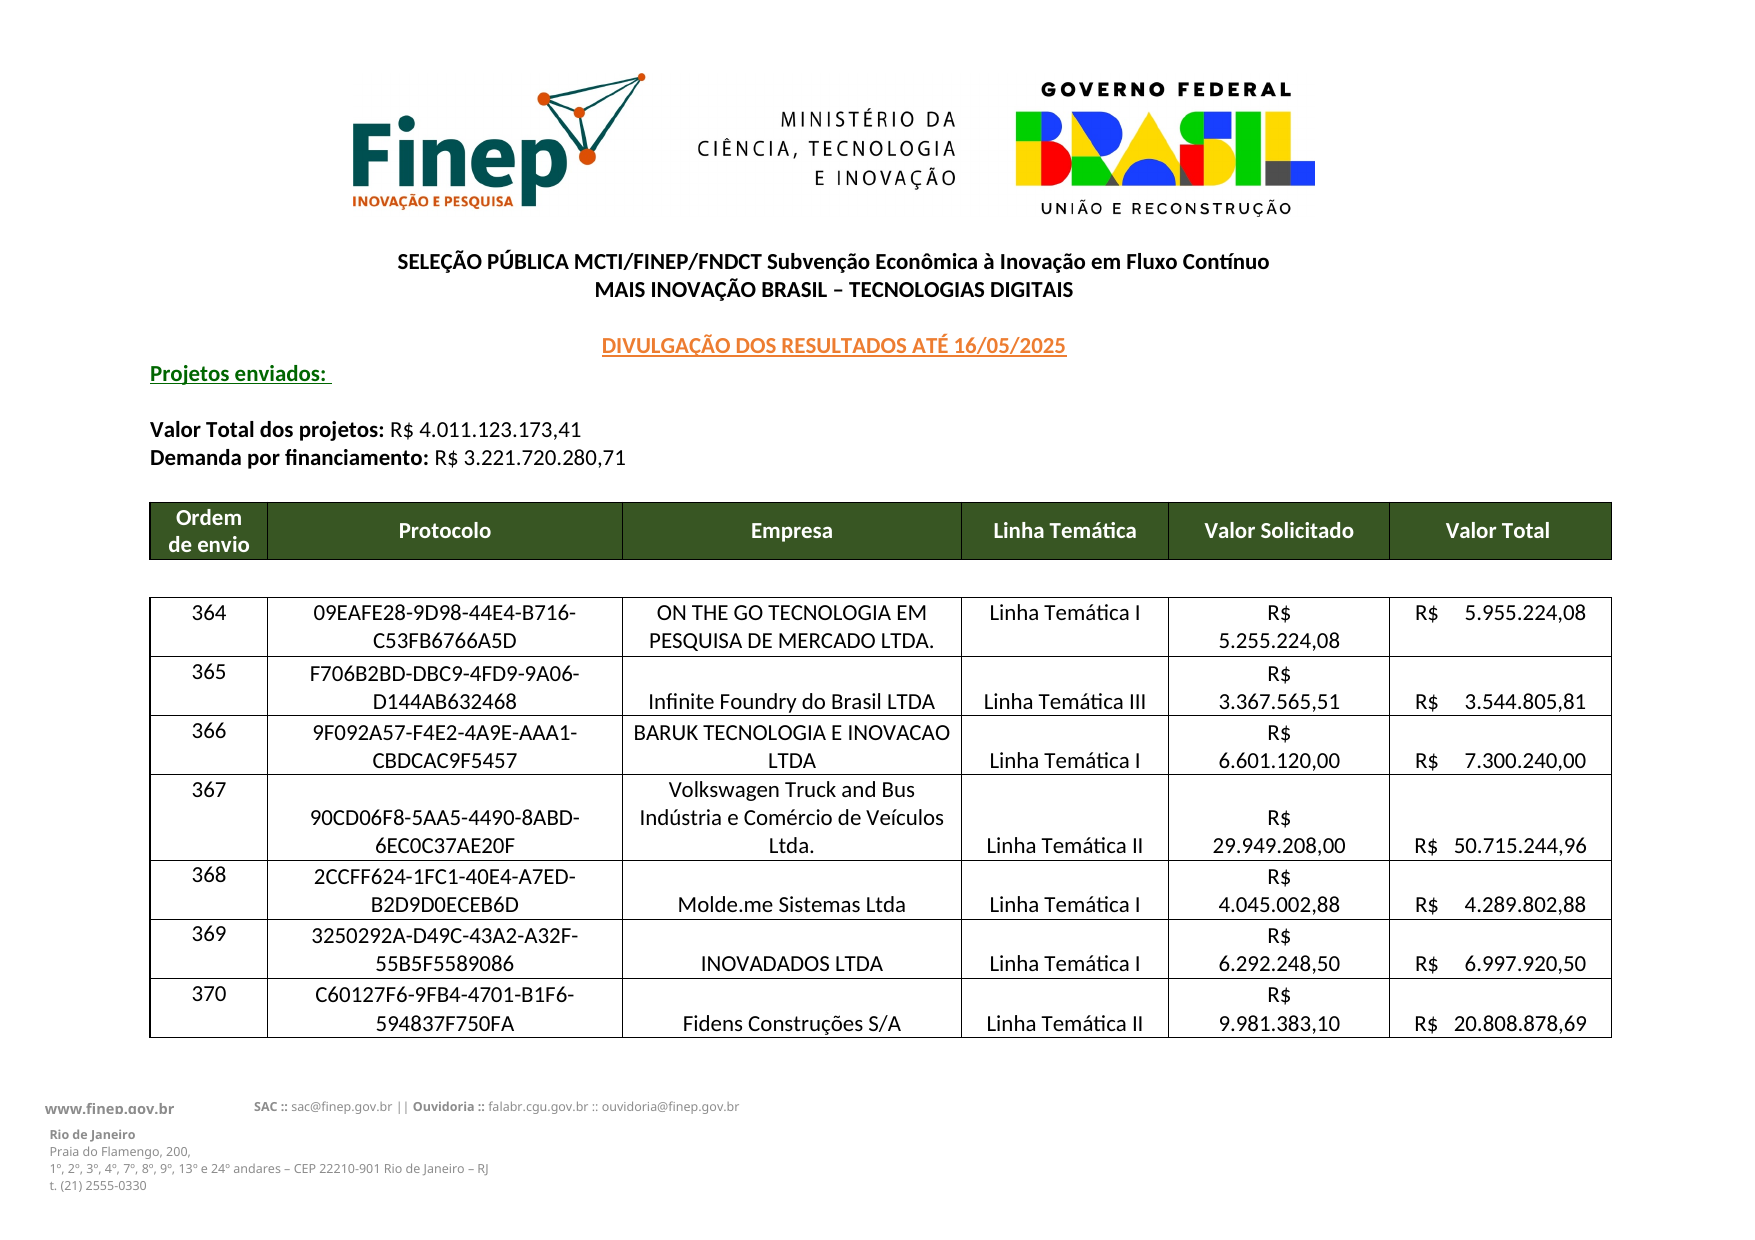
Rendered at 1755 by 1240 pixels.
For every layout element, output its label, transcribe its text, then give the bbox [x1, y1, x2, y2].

table_cell BARUK TECNOLOGIA E INOVACAO LTDA [623, 716, 961, 774]
table_cell 2CCFF624-1FC1-40E4-A7ED-B2D9D0ECEB6D [268, 861, 622, 918]
table_cell Fidens Construções S/A [623, 979, 961, 1037]
table_cell C60127F6-9FB4-4701-B1F6-594837F750FA [268, 979, 622, 1037]
table_cell R$ 9.981.383,10 [1169, 979, 1389, 1037]
table_cell R$ 7.300.240,00 [1390, 716, 1611, 774]
table_cell R$ 29.949.208,00 [1169, 775, 1389, 859]
table_cell F706B2BD-DBC9-4FD9-9A06-D144AB632468 [268, 657, 622, 715]
table_cell ON THE GO TECNOLOGIA EM PESQUISA DE MERCADO LTDA. [623, 598, 961, 656]
table_cell R$ 6.601.120,00 [1169, 716, 1389, 774]
table_cell R$ 3.544.805,81 [1390, 657, 1611, 715]
table_cell R$ 6.292.248,50 [1169, 920, 1389, 978]
table_cell 366 [151, 716, 267, 774]
table_cell 367 [151, 775, 267, 859]
table_cell R$ 20.808.878,69 [1390, 979, 1611, 1037]
table_cell Linha Temática I [962, 920, 1168, 978]
table_cell Volkswagen Truck and Bus Indústria e Comércio de Veículos Ltda. [623, 775, 961, 859]
table_cell Linha Temática II [962, 775, 1168, 859]
table_cell R$ 3.367.565,51 [1169, 657, 1389, 715]
table_cell 09EAFE28-9D98-44E4-B716-C53FB6766A5D [268, 598, 622, 656]
table_cell Molde.me Sistemas Ltda [623, 861, 961, 918]
table_cell 370 [151, 979, 267, 1037]
table_cell Linha Temática I [962, 861, 1168, 918]
table_cell Linha Temática I [962, 598, 1168, 656]
table_cell INOVADADOS LTDA [623, 920, 961, 978]
table_cell 90CD06F8-5AA5-4490-8ABD-6EC0C37AE20F [268, 775, 622, 859]
table_cell 369 [151, 920, 267, 978]
table_cell 364 [151, 598, 267, 656]
table_cell R$ 4.289.802,88 [1390, 861, 1611, 918]
table_cell 9F092A57-F4E2-4A9E-AAA1-CBDCAC9F5457 [268, 716, 622, 774]
table_cell Linha Temática II [962, 979, 1168, 1037]
table_cell Infinite Foundry do Brasil LTDA [623, 657, 961, 715]
table_cell Linha Temática I [962, 716, 1168, 774]
table_cell R$ 4.045.002,88 [1169, 861, 1389, 918]
table_cell 365 [151, 657, 267, 715]
table_cell 3250292A-D49C-43A2-A32F-55B5F5589086 [268, 920, 622, 978]
table_cell 368 [151, 861, 267, 918]
table_cell R$ 6.997.920,50 [1390, 920, 1611, 978]
table_cell R$ 5.955.224,08 [1390, 598, 1611, 656]
table_cell R$ 5.255.224,08 [1169, 598, 1389, 656]
table_cell R$ 50.715.244,96 [1390, 775, 1611, 859]
table_cell Linha Temática III [962, 657, 1168, 715]
